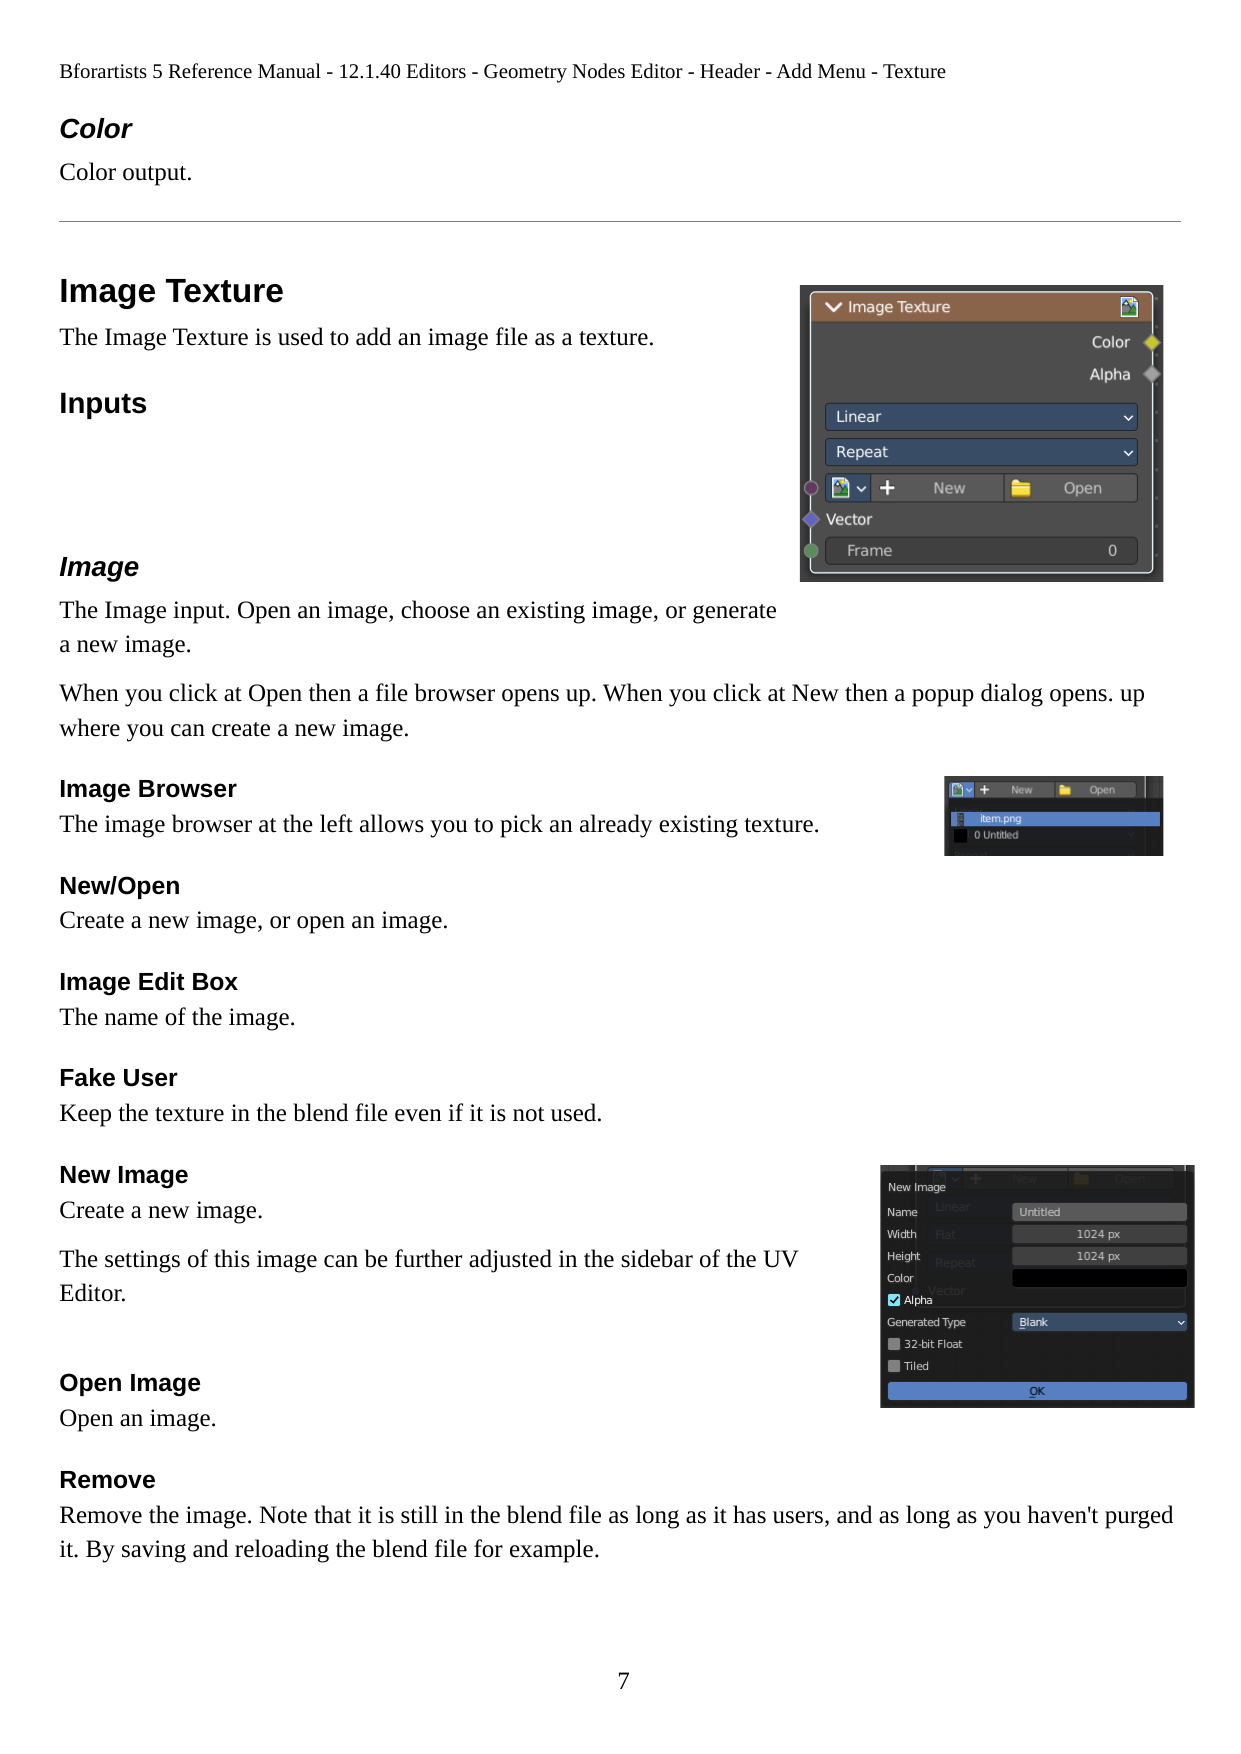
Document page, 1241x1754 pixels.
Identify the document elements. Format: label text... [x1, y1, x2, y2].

text Create a new image. [59, 1195, 880, 1223]
subtitle Open Image [59, 1368, 880, 1397]
text Create a new image, or open an image. [59, 906, 1181, 934]
subtitle Fake User [59, 1063, 1181, 1092]
text Open an image. [59, 1403, 1181, 1432]
picture [944, 776, 1164, 856]
text Color output. [59, 157, 1181, 186]
subtitle Image [59, 551, 799, 582]
text The Image input. Open an image, choose an existing image, or generate a new image. [59, 595, 1181, 658]
text The Image Texture is used to add an image file as a texture. [59, 322, 799, 351]
subtitle New Image [59, 1160, 1181, 1188]
subtitle Image Texture [59, 271, 1181, 310]
text Remove the image. Note that it is still in the blend file as long as it has users, and as long as you haven't purged it. By saving and reloading the blend file for example. [59, 1500, 1181, 1563]
text Keep the texture in the blend file even if it is not used. [59, 1098, 1181, 1127]
subtitle [1164, 551, 1181, 582]
picture [880, 1165, 1195, 1408]
subtitle Remove [59, 1465, 1181, 1493]
subtitle [1164, 386, 1181, 419]
subtitle Image Browser [59, 774, 1181, 803]
text The settings of this image can be further adjusted in the sidebar of the UV Editor. [59, 1244, 880, 1307]
subtitle Color [59, 113, 1181, 144]
text When you click at Open then a file browser opens up. When you click at New then a popup dialog opens. up where you can create a new image. [59, 678, 1181, 742]
text The name of the image. [59, 1002, 1181, 1031]
subtitle Inputs [59, 386, 799, 419]
picture [799, 285, 1164, 582]
subtitle Image Edit Box [59, 967, 1181, 996]
subtitle New/Open [59, 871, 1181, 899]
text The image browser at the left allows you to pick an already existing texture. [59, 809, 944, 838]
